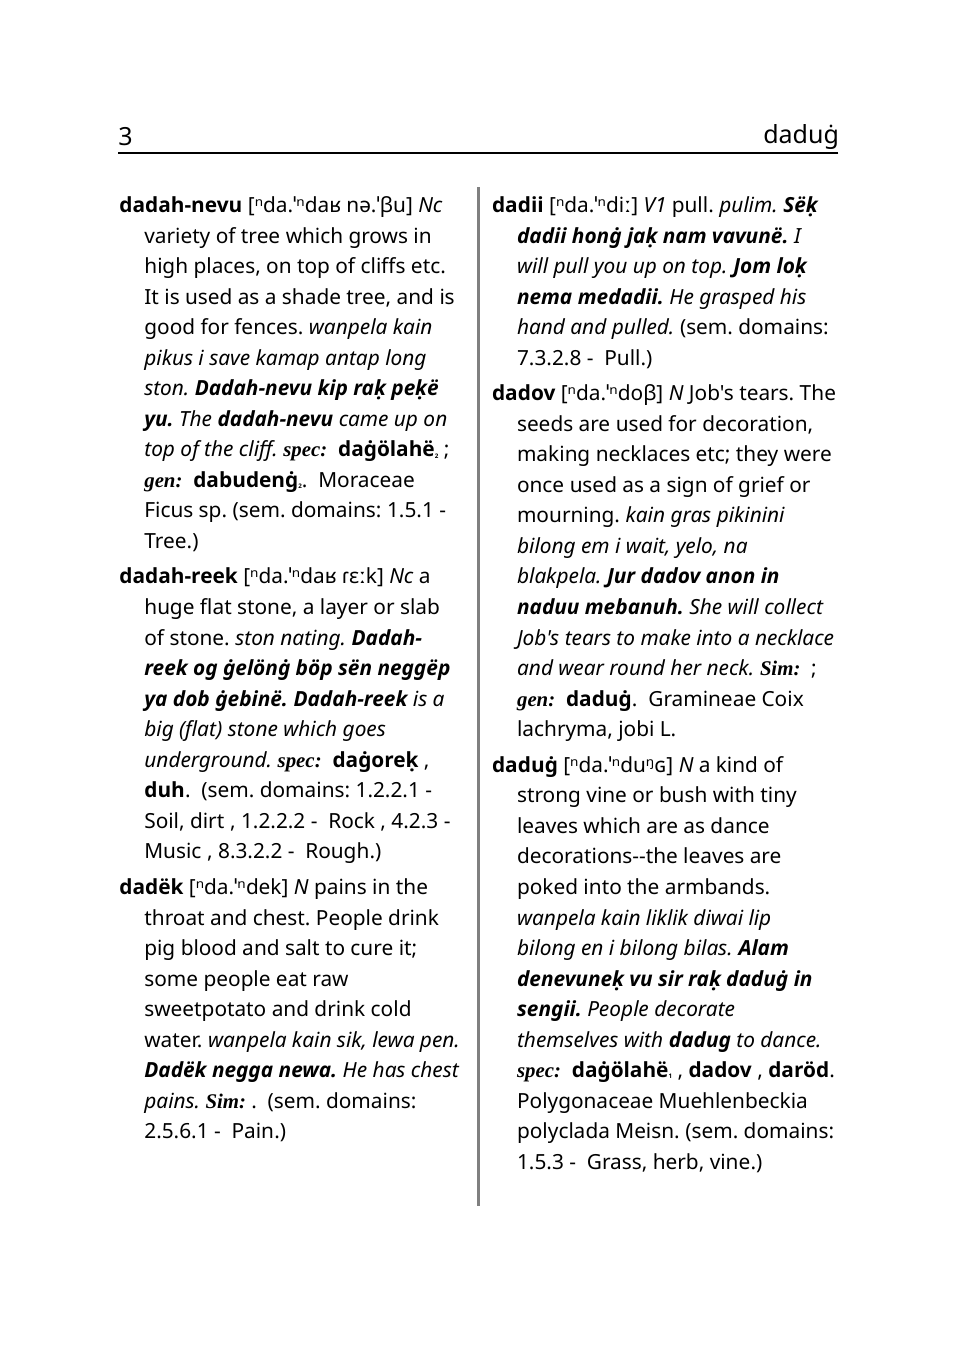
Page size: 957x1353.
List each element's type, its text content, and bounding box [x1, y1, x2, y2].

text dadëk [ⁿda.ˈⁿdek] N pains in the throat and chest. People drink pig blood and salt to cure it; some people eat raw sweetpotato and drink cold water. wanpela kain sik, lewa pen. Dadëk negga newa. He has chest pains. Sim: . (sem. domains: 2.5.6.1 - Pain.) [119, 869, 465, 1149]
text dadah-reek [ⁿda.ˈⁿdaʁ ɾɛːk] Nc a huge flat stone, a layer or slab of stone. ston nating. Dadah-reek og ġelönġ böp sën neggëp ya dob ġebinë. Dadah-reek is a big (flat) stone which goes underground. spec: daġoreḳ , duh. (sem. domains: 1.2.2.1 - Soil, dirt , 1.2.2.2 - Rock , 4.2.3 - Music , 8.3.2.2 - Rough.) [119, 558, 465, 869]
text daduġ [ⁿda.ˈⁿduᵑɢ] N a kind of strong vine or bush with tiny leaves which are as dance decorations--the leaves are poked into the armbands. wanpela kain liklik diwai lip bilong en i bilong bilas. Alam denevuneḳ vu sir raḳ daduġ in sengii. People decorate themselves with dadug to dance. spec: daġölahë1 , dadov , daröd. Polygonaceae Muehlenbeckia polyclada Meisn. (sem. domains: 1.5.3 - Grass, herb, vine.) [492, 747, 837, 1179]
text dadii [ⁿda.ˈⁿdiː] V1 pull. pulim. Sëḳ dadii honġ jaḳ nam vavunë. I will pull you up on top. Jom loḳ nema medadii. He grasped his hand and pulled. (sem. domains: 7.3.2.8 - Pull.) [492, 188, 837, 375]
text dadov [ⁿda.ˈⁿdoβ] N Job's tears. The seeds are used for decoration, making necklaces etc; they were once used as a sign of grief or mourning. kain gras pikinini bilong em i wait, yelo, na blakpela. Jur dadov anon in naduu mebanuh. She will collect Job's tears to make into a necklace and wear round her neck. Sim: ; gen: daduġ. Gramineae Coix lachryma, jobi L. [492, 375, 837, 747]
text dadah-nevu [ⁿda.ˈⁿdaʁ nə.ˈβu] Nc variety of tree which grows in high places, on top of cliffs etc. It is used as a shade tree, and is good for fences. wanpela kain pikus i save kamap antap long ston. Dadah-nevu kip raḳ peḳë yu. The dadah-nevu came up on top of the cliff. spec: daġölahë2 ; gen: dabudenġ2. Moraceae Ficus sp. (sem. domains: 1.5.1 - Tree.) [119, 188, 465, 558]
